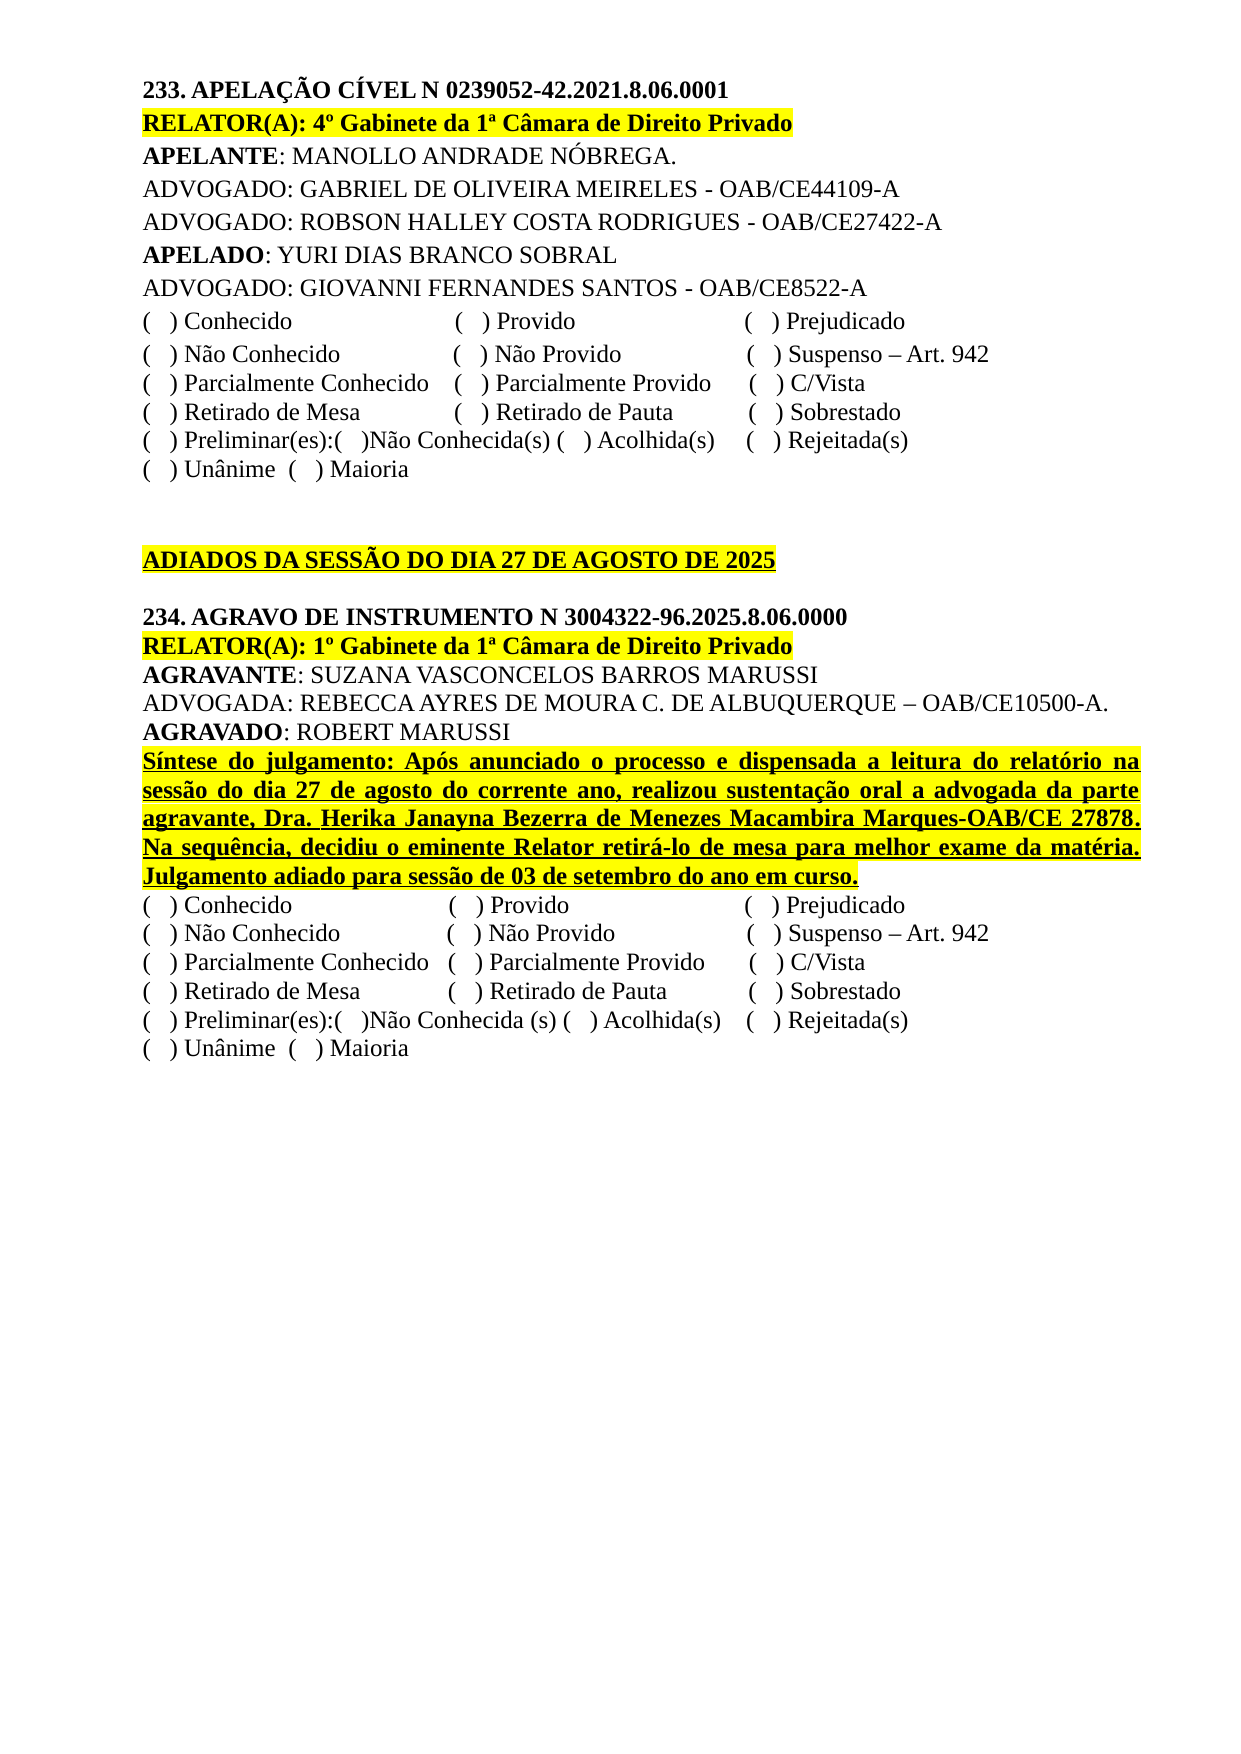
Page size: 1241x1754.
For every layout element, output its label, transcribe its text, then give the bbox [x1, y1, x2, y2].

text ( ) Não Conhecido ( ) Não Provido ( ) Suspenso – Art. 942 [142, 339, 1158, 368]
text Na sequência, decidiu o eminente Relator retirá-lo de mesa para melhor exame da matéria. [142, 829, 1141, 857]
text ( ) Retirado de Mesa ( ) Retirado de Pauta ( ) Sobrestado [142, 976, 1158, 1005]
text sessão do dia 27 de agosto do corrente ano, realizou sustentação oral a advogada da parte agravante, Dra. Herika Janayna Bezerra de Menezes Macambira Marques-OAB/CE 27878. [142, 772, 1141, 828]
text ( ) Retirado de Mesa ( ) Retirado de Pauta ( ) Sobrestado [142, 397, 1158, 425]
text ADIADOS DA SESSÃO DO DIA 27 DE AGOSTO DE 2025 [142, 545, 1141, 573]
text ( ) Preliminar(es):( )Não Conhecida (s) ( ) Acolhida(s) ( ) Rejeitada(s) [142, 1005, 1158, 1033]
text 233. APELAÇÃO CÍVEL N 0239052-42.2021.8.06.0001 RELATOR(A): 4º Gabinete da 1ª Câmara de Direito Privado APELANTE: MANOLLO ANDRADE NÓBREGA. ADVOGADO: GABRIEL DE OLIVEIRA MEIRELES - OAB/CE44109-A ADVOGADO: ROBSON HALLEY COSTA RODRIGUES - OAB/CE27422-A APELADO: YURI DIAS BRANCO SOBRAL ADVOGADO: GIOVANNI FERNANDES SANTOS - OAB/CE8522-A ( ) Conhecido ( ) Provido ( ) Prejudicado [142, 75, 1141, 335]
text ( ) Conhecido ( ) Provido ( ) Prejudicado [142, 890, 1141, 918]
text Síntese do julgamento: Após anunciado o processo e dispensada a leitura do relatório na [142, 746, 1141, 771]
text Julgamento adiado para sessão de 03 de setembro do ano em curso. [142, 858, 1141, 890]
text ( ) Unânime ( ) Maioria [142, 1033, 1141, 1062]
text ( ) Parcialmente Conhecido ( ) Parcialmente Provido ( ) C/Vista [142, 368, 1158, 397]
text ( ) Parcialmente Conhecido ( ) Parcialmente Provido ( ) C/Vista [142, 947, 1158, 976]
text 234. AGRAVO DE INSTRUMENTO N 3004322-96.2025.8.06.0000 RELATOR(A): 1º Gabinete da 1ª Câmara de Direito Privado AGRAVANTE: SUZANA VASCONCELOS BARROS MARUSSI ADVOGADA: REBECCA AYRES DE MOURA C. DE ALBUQUERQUE – OAB/CE10500-A. AGRAVADO: ROBERT MARUSSI [142, 602, 1141, 746]
text ( ) Preliminar(es):( )Não Conhecida(s) ( ) Acolhida(s) ( ) Rejeitada(s) [142, 425, 1158, 454]
text ( ) Não Conhecido ( ) Não Provido ( ) Suspenso – Art. 942 [142, 918, 1158, 947]
text ( ) Unânime ( ) Maioria [142, 454, 1141, 483]
